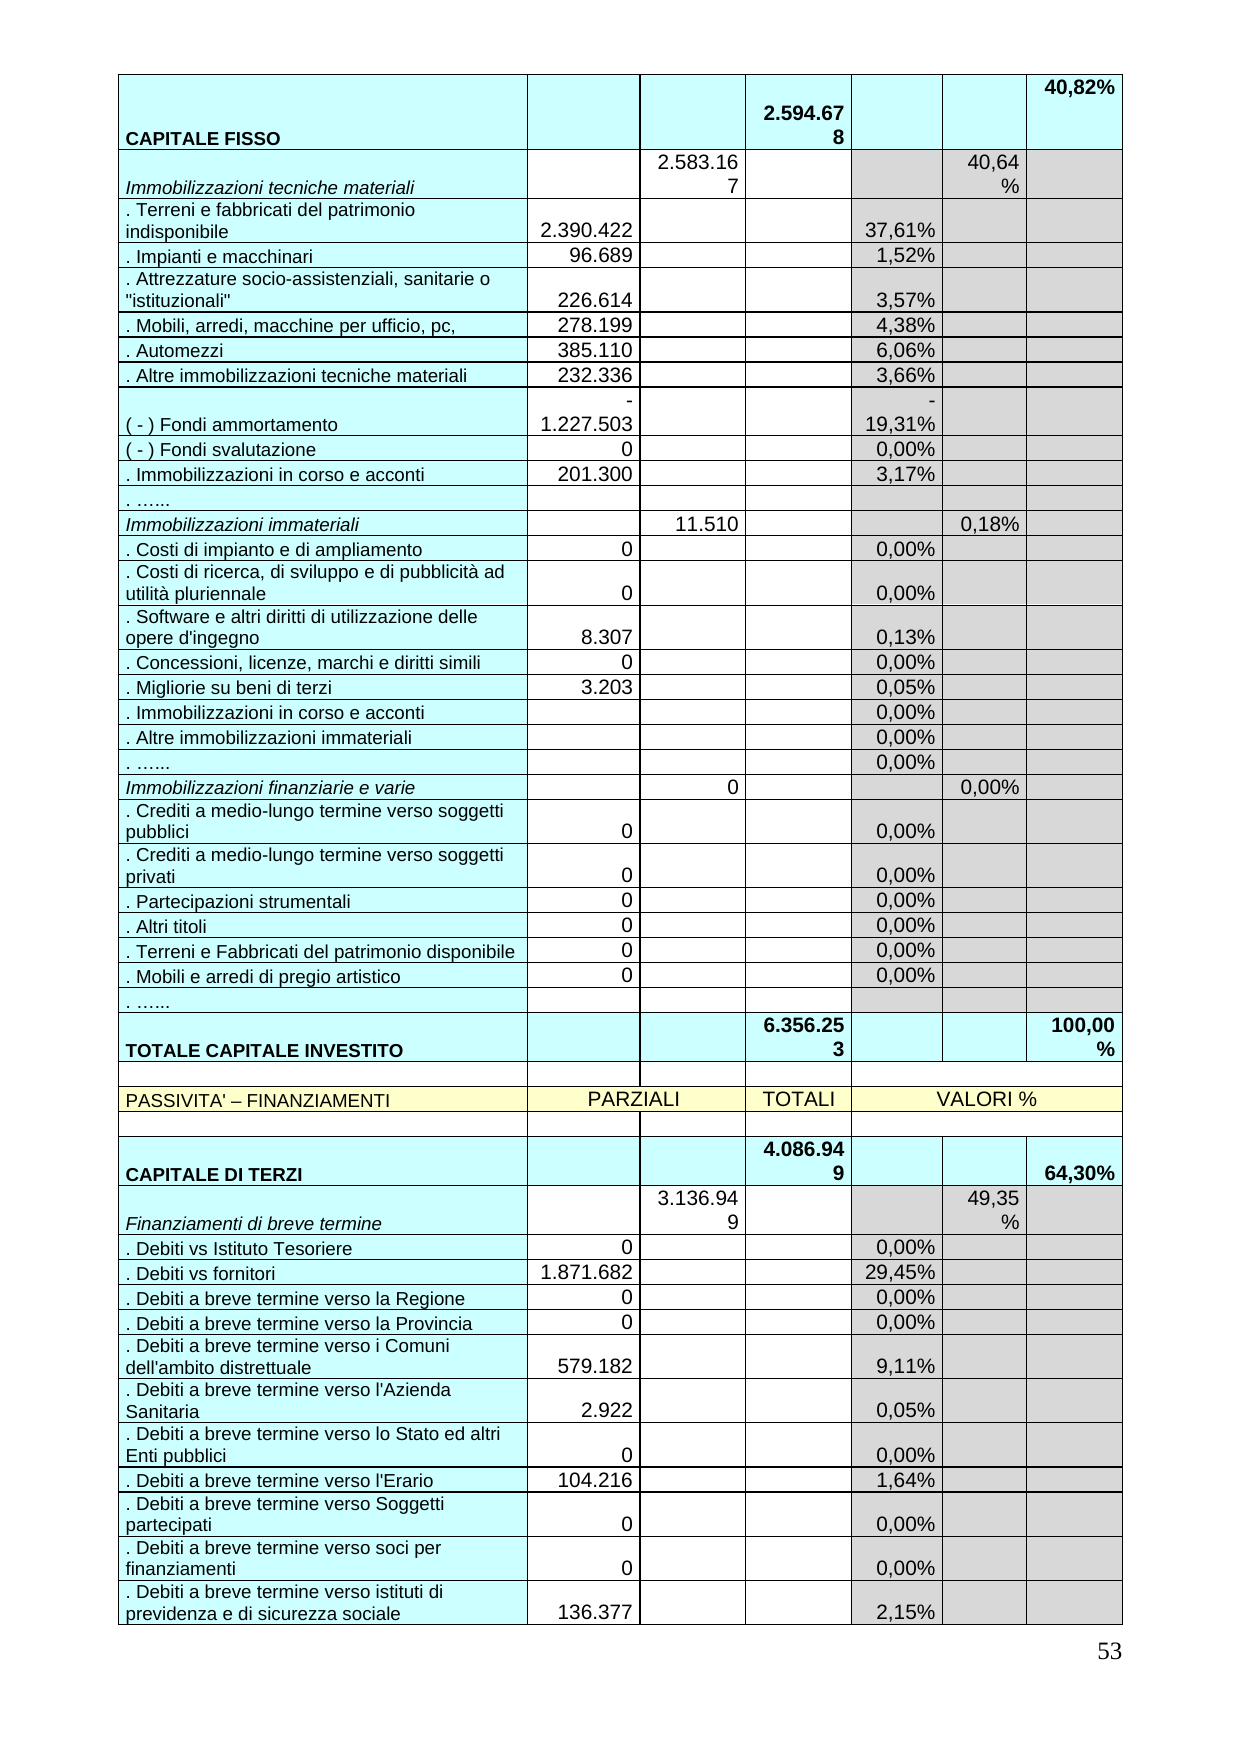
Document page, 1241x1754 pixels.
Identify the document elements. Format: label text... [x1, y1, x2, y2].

table_cell [1027, 536, 1122, 560]
table_cell [528, 988, 639, 1012]
table_cell [641, 436, 745, 460]
table_cell 0,00% [852, 800, 942, 843]
table_cell [746, 913, 851, 937]
table_cell . …... [119, 988, 527, 1012]
table_cell [746, 1379, 851, 1422]
table_cell 0,00% [852, 561, 942, 604]
table_cell [746, 606, 851, 649]
table_cell [943, 1235, 1026, 1259]
table_cell [746, 938, 851, 962]
table_cell 40,82% [1027, 75, 1122, 149]
table_cell [943, 1581, 1026, 1624]
table_cell . …... [119, 486, 527, 510]
table_cell [943, 1537, 1026, 1580]
table_cell . Software e altri diritti di utilizzazione delle opere d'ingegno [119, 606, 527, 649]
table_cell [1027, 1310, 1122, 1334]
table_cell [852, 75, 942, 149]
table_cell [943, 963, 1026, 987]
table_cell 579.182 [528, 1335, 639, 1378]
table_cell [528, 1186, 639, 1234]
table_cell CAPITALE FISSO [119, 75, 527, 149]
table_cell . Altri titoli [119, 913, 527, 937]
table_cell 278.199 [528, 313, 639, 336]
table_cell [641, 700, 745, 724]
table_cell [1027, 1379, 1122, 1422]
table_cell [852, 1137, 942, 1185]
table_cell [1027, 268, 1122, 311]
table_cell [528, 1112, 639, 1136]
table_cell 0,05% [852, 1379, 942, 1422]
table_cell 1.871.682 [528, 1260, 639, 1284]
table_cell [746, 1235, 851, 1259]
table_cell [641, 536, 745, 560]
table_cell 0 [528, 561, 639, 604]
table_cell . Partecipazioni strumentali [119, 888, 527, 912]
table_cell 0 [528, 1285, 639, 1309]
table_cell -19,31% [852, 388, 942, 435]
table_cell [641, 1310, 745, 1334]
table_cell [746, 1260, 851, 1284]
table_cell [943, 606, 1026, 649]
table_cell [528, 150, 639, 198]
table_cell [641, 1112, 745, 1136]
table_cell [1027, 363, 1122, 386]
table_cell 0 [528, 963, 639, 987]
table_cell . Debiti a breve termine verso lo Stato ed altri Enti pubblici [119, 1423, 527, 1466]
table_cell . Debiti vs fornitori [119, 1260, 527, 1284]
table_cell 3,17% [852, 461, 942, 485]
table_cell [943, 988, 1026, 1012]
table_cell [641, 1493, 745, 1536]
table_cell [852, 1013, 942, 1061]
table_cell 49,35% [943, 1186, 1026, 1234]
table_cell [943, 888, 1026, 912]
table_cell [1027, 199, 1122, 242]
table_cell 0 [528, 1493, 639, 1536]
table_cell 3,66% [852, 363, 942, 386]
table_cell [528, 1013, 639, 1061]
table_cell [943, 75, 1026, 149]
table_cell [641, 606, 745, 649]
table_cell [943, 363, 1026, 386]
table_cell [528, 1137, 639, 1185]
table_cell 0,00% [852, 1285, 942, 1309]
table_cell [1027, 1581, 1122, 1624]
table_cell ( - ) Fondi svalutazione [119, 436, 527, 460]
table_cell . Mobili, arredi, macchine per ufficio, pc, [119, 313, 527, 336]
table_cell [746, 511, 851, 535]
table_cell [641, 675, 745, 699]
table_cell [1027, 606, 1122, 649]
table_cell [1027, 1537, 1122, 1580]
table_cell [641, 388, 745, 435]
table_cell [746, 536, 851, 560]
table_cell [1027, 675, 1122, 699]
table_cell 0,00% [852, 750, 942, 774]
table_cell [943, 1137, 1026, 1185]
table_cell [641, 1260, 745, 1284]
table_cell [746, 243, 851, 267]
table_cell [1027, 750, 1122, 774]
table_cell 2.922 [528, 1379, 639, 1422]
table_cell [641, 888, 745, 912]
table_cell [943, 1493, 1026, 1536]
table_cell [943, 700, 1026, 724]
table_cell . Debiti a breve termine verso la Provincia [119, 1310, 527, 1334]
table_cell . Altre immobilizzazioni tecniche materiali [119, 363, 527, 386]
table_cell [943, 938, 1026, 962]
table_cell [1027, 511, 1122, 535]
table_cell [943, 1423, 1026, 1466]
table_cell ( - ) Fondi ammortamento [119, 388, 527, 435]
table_cell [641, 561, 745, 604]
table_cell [746, 1468, 851, 1491]
table_cell 0,00% [852, 650, 942, 674]
table_cell [641, 844, 745, 887]
table_cell [746, 1581, 851, 1624]
table_cell 232.336 [528, 363, 639, 386]
table_cell [1027, 844, 1122, 887]
table_cell [1027, 243, 1122, 267]
table_cell [1027, 963, 1122, 987]
table_cell . Debiti a breve termine verso la Regione [119, 1285, 527, 1309]
table_cell [746, 1537, 851, 1580]
table_cell [943, 1285, 1026, 1309]
table_cell 0,00% [852, 913, 942, 937]
table_cell [1027, 338, 1122, 361]
table_cell 0 [528, 536, 639, 560]
table_cell . Concessioni, licenze, marchi e diritti simili [119, 650, 527, 674]
table_cell [943, 675, 1026, 699]
table_cell [746, 725, 851, 749]
table_cell [943, 844, 1026, 887]
table_cell 0,00% [852, 536, 942, 560]
table_cell 40,64% [943, 150, 1026, 198]
table_cell [943, 243, 1026, 267]
table_cell [852, 1062, 942, 1086]
table_cell [943, 199, 1026, 242]
table_cell [746, 675, 851, 699]
table_cell . Debiti a breve termine verso l'Erario [119, 1468, 527, 1491]
table_cell . Immobilizzazioni in corso e acconti [119, 461, 527, 485]
table_cell [641, 963, 745, 987]
table_cell [1027, 938, 1122, 962]
table_cell [1027, 561, 1122, 604]
table_cell [1027, 1493, 1122, 1536]
table_cell 104.216 [528, 1468, 639, 1491]
table_cell [528, 775, 639, 799]
table_cell [641, 243, 745, 267]
table_cell [746, 150, 851, 198]
table_cell 0,00% [852, 725, 942, 749]
table_cell [641, 363, 745, 386]
table_cell Immobilizzazioni immateriali [119, 511, 527, 535]
table_cell 4,38% [852, 313, 942, 336]
table_cell [641, 199, 745, 242]
table_cell 201.300 [528, 461, 639, 485]
table_cell [1027, 1260, 1122, 1284]
table_cell . …... [119, 750, 527, 774]
table_cell [1027, 650, 1122, 674]
table_cell [852, 1186, 942, 1234]
table_cell [641, 1581, 745, 1624]
table_cell [852, 775, 942, 799]
table_cell [943, 650, 1026, 674]
table_cell 0,05% [852, 675, 942, 699]
table_cell [528, 750, 639, 774]
table_cell 0,00% [852, 888, 942, 912]
table_cell 226.614 [528, 268, 639, 311]
table_cell [746, 1186, 851, 1234]
table_cell 0,00% [943, 775, 1026, 799]
table_cell [746, 199, 851, 242]
table_cell 0 [528, 913, 639, 937]
table_cell [641, 1379, 745, 1422]
table_cell PARZIALI [528, 1087, 745, 1111]
table_cell [1027, 1468, 1122, 1491]
table_cell 0 [528, 800, 639, 843]
table_cell . Costi di ricerca, di sviluppo e di pubblicità ad utilità pluriennale [119, 561, 527, 604]
table_cell [943, 1379, 1026, 1422]
table_cell 2.594.678 [746, 75, 851, 149]
table_cell [746, 313, 851, 336]
table_cell 0,00% [852, 1235, 942, 1259]
table_cell [119, 1112, 527, 1136]
table_cell 8.307 [528, 606, 639, 649]
table_cell [641, 1285, 745, 1309]
table_cell [528, 511, 639, 535]
table_cell 29,45% [852, 1260, 942, 1284]
table_cell 385.110 [528, 338, 639, 361]
table_cell . Debiti a breve termine verso l'Azienda Sanitaria [119, 1379, 527, 1422]
table_cell . Impianti e macchinari [119, 243, 527, 267]
table_cell . Debiti a breve termine verso Soggetti partecipati [119, 1493, 527, 1536]
table_cell 0,13% [852, 606, 942, 649]
table_cell 0,00% [852, 436, 942, 460]
table_cell . Mobili e arredi di pregio artistico [119, 963, 527, 987]
table_cell [746, 1423, 851, 1466]
table_cell [641, 313, 745, 336]
table_cell 0 [528, 1423, 639, 1466]
table_cell [746, 338, 851, 361]
table_cell [641, 1537, 745, 1580]
table_cell [528, 725, 639, 749]
table_cell PASSIVITA' – FINANZIAMENTI [119, 1087, 527, 1111]
table_cell [641, 1468, 745, 1491]
table_cell [943, 800, 1026, 843]
table_cell [943, 1112, 1027, 1136]
table_cell [943, 1310, 1026, 1334]
table_cell [641, 1335, 745, 1378]
table_cell [1027, 775, 1122, 799]
table_cell . Terreni e fabbricati del patrimonio indisponibile [119, 199, 527, 242]
table_cell [943, 1468, 1026, 1491]
table_cell . Immobilizzazioni in corso e acconti [119, 700, 527, 724]
table_cell . Crediti a medio-lungo termine verso soggetti pubblici [119, 800, 527, 843]
table_cell 0 [528, 938, 639, 962]
table_cell 0,18% [943, 511, 1026, 535]
table_cell [746, 1335, 851, 1378]
table_cell [641, 725, 745, 749]
table_cell TOTALI [746, 1087, 851, 1111]
table_cell [641, 938, 745, 962]
table_cell 0 [528, 1235, 639, 1259]
table_cell . Terreni e Fabbricati del patrimonio disponibile [119, 938, 527, 962]
table_cell 0 [528, 1537, 639, 1580]
table_cell CAPITALE DI TERZI [119, 1137, 527, 1185]
table_cell 0 [528, 844, 639, 887]
table_cell [943, 750, 1026, 774]
table_cell [1027, 1062, 1122, 1086]
table_cell [943, 913, 1026, 937]
table_cell [528, 75, 639, 149]
table_cell [1027, 436, 1122, 460]
table_cell [746, 1062, 851, 1086]
table_cell . Debiti a breve termine verso istituti di previdenza e di sicurezza sociale [119, 1581, 527, 1624]
table_cell [943, 486, 1026, 510]
table_cell [641, 75, 745, 149]
table_cell [746, 461, 851, 485]
table_cell 0,00% [852, 700, 942, 724]
table_cell 0,00% [852, 963, 942, 987]
table_cell [641, 1013, 745, 1061]
table_cell [746, 1493, 851, 1536]
table_cell [641, 461, 745, 485]
table_cell [641, 268, 745, 311]
table_cell [1027, 1423, 1122, 1466]
table_cell 3.136.949 [641, 1186, 745, 1234]
table_cell [641, 913, 745, 937]
table_cell 1,64% [852, 1468, 942, 1491]
table_cell [746, 750, 851, 774]
table_cell [1027, 150, 1122, 198]
table_cell 96.689 [528, 243, 639, 267]
table_cell [943, 461, 1026, 485]
table_cell 2.390.422 [528, 199, 639, 242]
table_cell 3,57% [852, 268, 942, 311]
table_cell [943, 1062, 1027, 1086]
table_cell 2,15% [852, 1581, 942, 1624]
table_cell 37,61% [852, 199, 942, 242]
table_cell [641, 1062, 745, 1086]
table_cell [852, 988, 942, 1012]
table_cell 0 [528, 1310, 639, 1334]
table_cell 6.356.253 [746, 1013, 851, 1061]
table_cell [746, 963, 851, 987]
table_cell 4.086.949 [746, 1137, 851, 1185]
table_cell [943, 536, 1026, 560]
table_cell Immobilizzazioni finanziarie e varie [119, 775, 527, 799]
table_cell [641, 1235, 745, 1259]
table_cell [1027, 461, 1122, 485]
table_cell [943, 268, 1026, 311]
table_cell 0,00% [852, 938, 942, 962]
table_cell 1,52% [852, 243, 942, 267]
table_cell [1027, 486, 1122, 510]
table_cell [943, 313, 1026, 336]
table_cell [641, 750, 745, 774]
table_cell [852, 486, 942, 510]
table_cell [746, 561, 851, 604]
table_cell [528, 700, 639, 724]
table_cell 64,30% [1027, 1137, 1122, 1185]
table_cell Finanziamenti di breve termine [119, 1186, 527, 1234]
table_cell [1027, 1112, 1122, 1136]
table_cell [746, 988, 851, 1012]
table_cell [943, 388, 1026, 435]
table_cell 0,00% [852, 1537, 942, 1580]
table_cell [1027, 1285, 1122, 1309]
table_cell [1027, 1335, 1122, 1378]
table_cell [746, 775, 851, 799]
table_cell . Altre immobilizzazioni immateriali [119, 725, 527, 749]
table_cell [1027, 988, 1122, 1012]
table_cell [746, 486, 851, 510]
table_cell [746, 844, 851, 887]
table_cell 3.203 [528, 675, 639, 699]
table_cell . Attrezzature socio-assistenziali, sanitarie o "istituzionali" [119, 268, 527, 311]
table_cell 0,00% [852, 1493, 942, 1536]
table_cell [528, 486, 639, 510]
table_cell . Automezzi [119, 338, 527, 361]
table_cell [641, 1137, 745, 1185]
table_cell . Migliorie su beni di terzi [119, 675, 527, 699]
table_cell [641, 988, 745, 1012]
table_cell [746, 436, 851, 460]
table_cell [943, 725, 1026, 749]
table_cell [746, 1310, 851, 1334]
table_cell [641, 486, 745, 510]
table_cell [1027, 1186, 1122, 1234]
table_cell [1027, 913, 1122, 937]
table_cell [641, 338, 745, 361]
table_cell 2.583.167 [641, 150, 745, 198]
table_cell [746, 363, 851, 386]
table_cell 0 [528, 650, 639, 674]
table_cell [746, 1112, 851, 1136]
table_cell TOTALE CAPITALE INVESTITO [119, 1013, 527, 1061]
table_cell [641, 1423, 745, 1466]
table_cell [852, 1112, 942, 1136]
table_cell 0,00% [852, 1310, 942, 1334]
table_cell Immobilizzazioni tecniche materiali [119, 150, 527, 198]
table_cell -1.227.503 [528, 388, 639, 435]
table_cell [746, 1285, 851, 1309]
table_cell [746, 268, 851, 311]
table_cell [1027, 700, 1122, 724]
table_cell [746, 700, 851, 724]
table_cell [1027, 725, 1122, 749]
table_cell [119, 1062, 527, 1086]
table_cell 11.510 [641, 511, 745, 535]
table_cell 0,00% [852, 1423, 942, 1466]
table_cell 136.377 [528, 1581, 639, 1624]
table_cell [943, 436, 1026, 460]
table_cell [852, 150, 942, 198]
table_cell 0 [528, 888, 639, 912]
table_cell [943, 561, 1026, 604]
table_cell [852, 511, 942, 535]
table_cell 0 [528, 436, 639, 460]
table_cell [1027, 388, 1122, 435]
table_cell . Debiti a breve termine verso soci per finanziamenti [119, 1537, 527, 1580]
table_cell 9,11% [852, 1335, 942, 1378]
table_cell [1027, 1235, 1122, 1259]
table_cell [943, 1013, 1026, 1061]
table_cell [746, 388, 851, 435]
table_cell 0,00% [852, 844, 942, 887]
table_cell [943, 1260, 1026, 1284]
table_cell [746, 650, 851, 674]
table_cell [641, 800, 745, 843]
table_cell [641, 650, 745, 674]
table_cell VALORI % [852, 1087, 1122, 1111]
table_cell [1027, 888, 1122, 912]
table_cell . Costi di impianto e di ampliamento [119, 536, 527, 560]
table_cell . Crediti a medio-lungo termine verso soggetti privati [119, 844, 527, 887]
table_cell [746, 800, 851, 843]
table_cell [1027, 313, 1122, 336]
table_cell [1027, 800, 1122, 843]
table_cell [943, 1335, 1026, 1378]
table_cell 0 [641, 775, 745, 799]
table_cell 6,06% [852, 338, 942, 361]
table_cell . Debiti vs Istituto Tesoriere [119, 1235, 527, 1259]
table_cell [943, 338, 1026, 361]
table_cell 100,00% [1027, 1013, 1122, 1061]
table_cell [746, 888, 851, 912]
table_cell . Debiti a breve termine verso i Comuni dell'ambito distrettuale [119, 1335, 527, 1378]
table_cell [528, 1062, 639, 1086]
